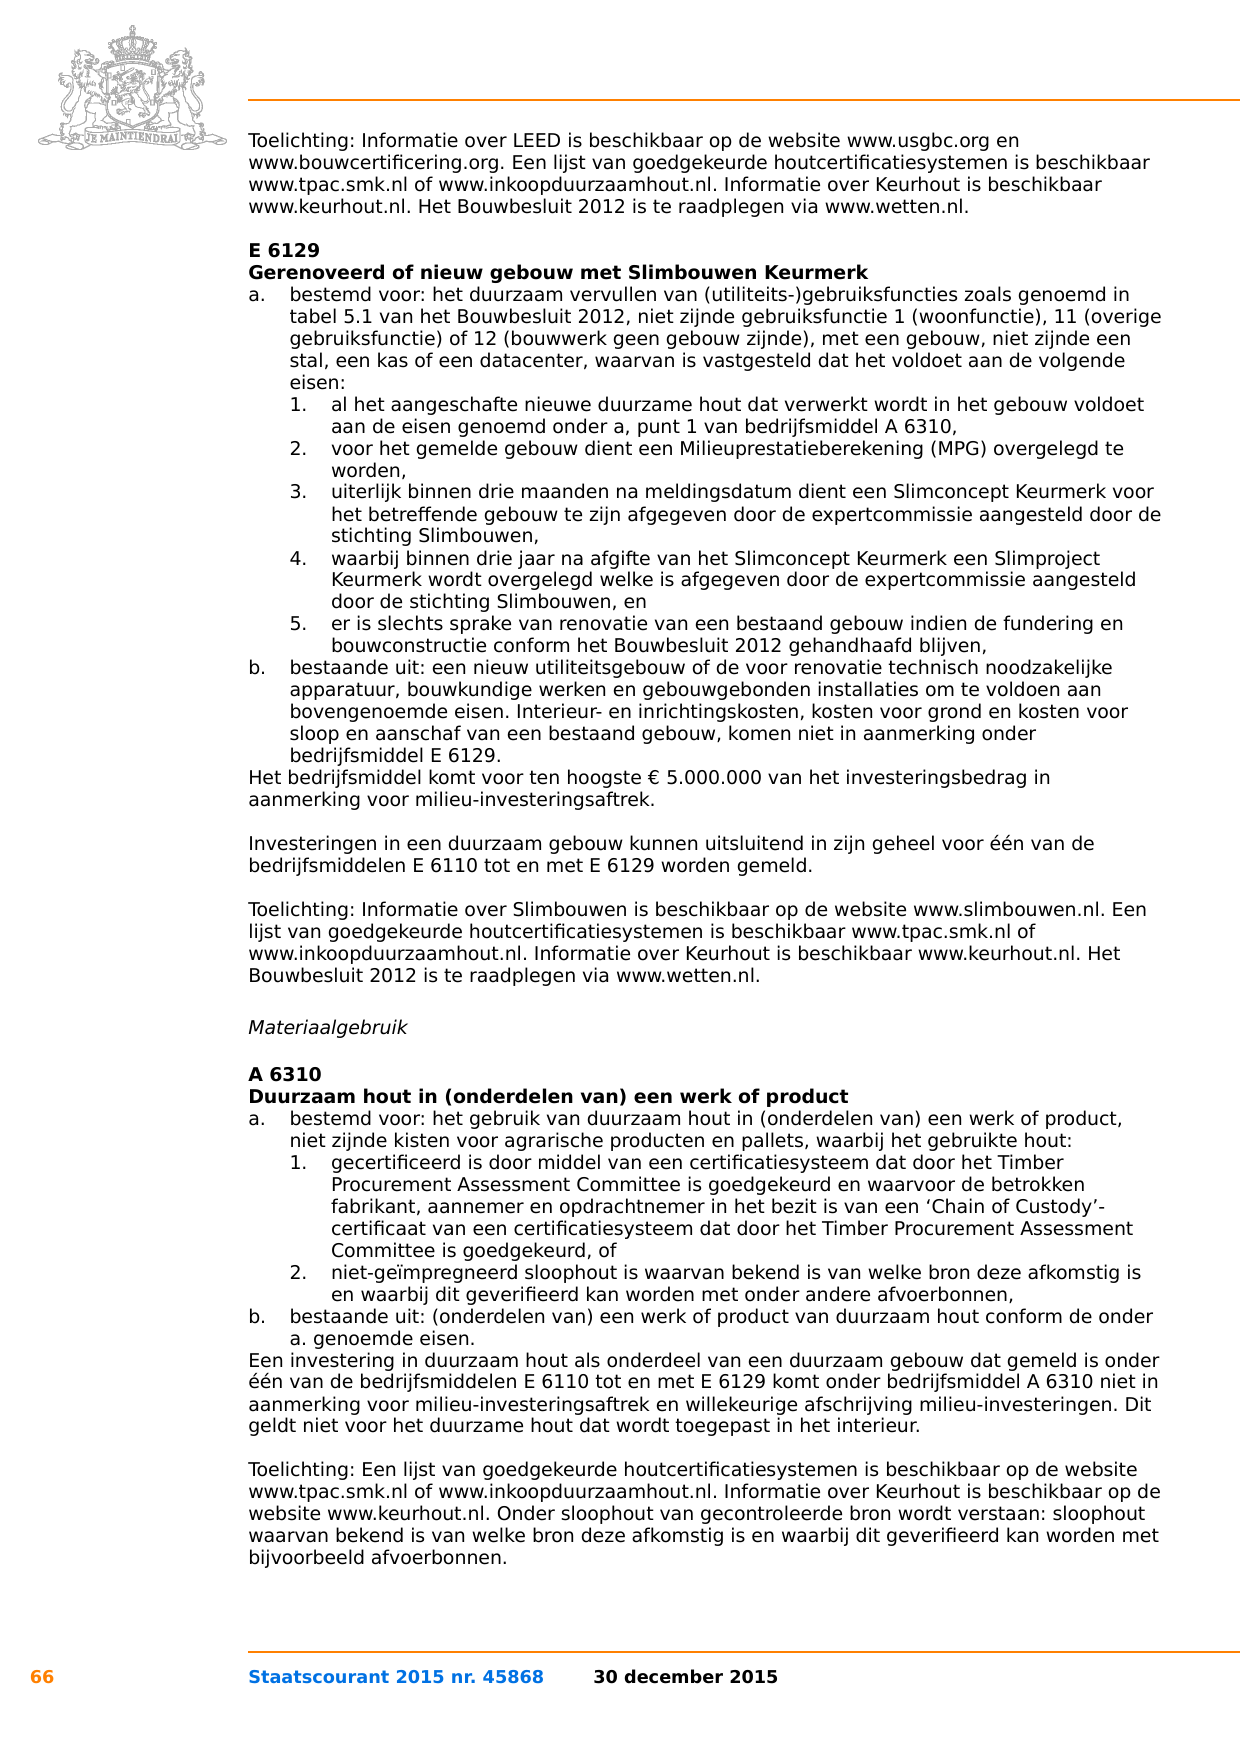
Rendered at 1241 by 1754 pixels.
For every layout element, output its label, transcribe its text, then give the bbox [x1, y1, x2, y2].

text Investeringen in een duurzaam gebouw kunnen uitsluitend in zijn geheel voor één van de bedrijfsmiddelen E 6110 tot en met E 6129 worden gemeld. [248, 833, 1163, 877]
text 1. al het aangeschafte nieuwe duurzame hout dat verwerkt wordt in het gebouw voldoet aan de eisen genoemd onder a, punt 1 van bedrijfsmiddel A 6310, [289, 393, 1163, 437]
text Het bedrijfsmiddel komt voor ten hoogste € 5.000.000 van het investeringsbedrag in aanmerking voor milieu-investeringsaftrek. [248, 767, 1163, 811]
text Gerenoveerd of nieuw gebouw met Slimbouwen Keurmerk [248, 262, 1163, 284]
text 3. uiterlijk binnen drie maanden na meldingsdatum dient een Slimconcept Keurmerk voor het betreffende gebouw te zijn afgegeven door de expertcommissie aangesteld door de stichting Slimbouwen, [289, 481, 1163, 547]
picture [38, 25, 227, 150]
text E 6129 [248, 240, 1163, 262]
text Toelichting: Informatie over LEED is beschikbaar op de website www.usgbc.org en www.bouwcertificering.org. Een lijst van goedgekeurde houtcertificatiesystemen is beschikbaar www.tpac.smk.nl of www.inkoopduurzaamhout.nl. Informatie over Keurhout is beschikbaar www.keurhout.nl. Het Bouwbesluit 2012 is te raadplegen via www.wetten.nl. [248, 130, 1163, 218]
text Toelichting: Informatie over Slimbouwen is beschikbaar op de website www.slimbouwen.nl. Een lijst van goedgekeurde houtcertificatiesystemen is beschikbaar www.tpac.smk.nl of www.inkoopduurzaamhout.nl. Informatie over Keurhout is beschikbaar www.keurhout.nl. Het Bouwbesluit 2012 is te raadplegen via www.wetten.nl. [248, 899, 1163, 987]
text 2. voor het gemelde gebouw dient een Milieuprestatieberekening (MPG) overgelegd te worden, [289, 437, 1163, 481]
text a. bestemd voor: het duurzaam vervullen van (utiliteits-)gebruiksfuncties zoals genoemd in tabel 5.1 van het Bouwbesluit 2012, niet zijnde gebruiksfunctie 1 (woonfunctie), 11 (overige gebruiksfunctie) of 12 (bouwwerk geen gebouw zijnde), met een gebouw, niet zijnde een stal, een kas of een datacenter, waarvan is vastgesteld dat het voldoet aan de volgende eisen: [248, 284, 1163, 393]
text b. bestaande uit: (onderdelen van) een werk of product van duurzaam hout conform de onder a. genoemde eisen. [248, 1306, 1163, 1349]
text Toelichting: Een lijst van goedgekeurde houtcertificatiesystemen is beschikbaar op de website www.tpac.smk.nl of www.inkoopduurzaamhout.nl. Informatie over Keurhout is beschikbaar op de website www.keurhout.nl. Onder sloophout van gecontroleerde bron wordt verstaan: sloophout waarvan bekend is van welke bron deze afkomstig is en waarbij dit geverifieerd kan worden met bijvoorbeeld afvoerbonnen. [248, 1459, 1163, 1569]
text b. bestaande uit: een nieuw utiliteitsgebouw of de voor renovatie technisch noodzakelijke apparatuur, bouwkundige werken en gebouwgebonden installaties om te voldoen aan bovengenoemde eisen. Interieur- en inrichtingskosten, kosten voor grond en kosten voor sloop en aanschaf van een bestaand gebouw, komen niet in aanmerking onder bedrijfsmiddel E 6129. [248, 657, 1163, 767]
subtitle Materiaalgebruik [248, 1017, 1163, 1039]
text 5. er is slechts sprake van renovatie van een bestaand gebouw indien de fundering en bouwconstructie conform het Bouwbesluit 2012 gehandhaafd blijven, [289, 613, 1163, 657]
text Een investering in duurzaam hout als onderdeel van een duurzaam gebouw dat gemeld is onder één van de bedrijfsmiddelen E 6110 tot en met E 6129 komt onder bedrijfsmiddel A 6310 niet in aanmerking voor milieu-investeringsaftrek en willekeurige afschrijving milieu-investeringen. Dit geldt niet voor het duurzame hout dat wordt toegepast in het interieur. [248, 1349, 1163, 1437]
text a. bestemd voor: het gebruik van duurzaam hout in (onderdelen van) een werk of product, niet zijnde kisten voor agrarische producten en pallets, waarbij het gebruikte hout: [248, 1108, 1163, 1152]
text 4. waarbij binnen drie jaar na afgifte van het Slimconcept Keurmerk een Slimproject Keurmerk wordt overgelegd welke is afgegeven door de expertcommissie aangesteld door de stichting Slimbouwen, en [289, 547, 1163, 613]
text A 6310 [248, 1064, 1163, 1086]
text 2. niet-geïmpregneerd sloophout is waarvan bekend is van welke bron deze afkomstig is en waarbij dit geverifieerd kan worden met onder andere afvoerbonnen, [289, 1262, 1163, 1306]
text 1. gecertificeerd is door middel van een certificatiesysteem dat door het Timber Procurement Assessment Committee is goedgekeurd en waarvoor de betrokken fabrikant, aannemer en opdrachtnemer in het bezit is van een ‘Chain of Custody’-certificaat van een certificatiesysteem dat door het Timber Procurement Assessment Committee is goedgekeurd, of [289, 1152, 1163, 1262]
text Duurzaam hout in (onderdelen van) een werk of product [248, 1086, 1163, 1108]
